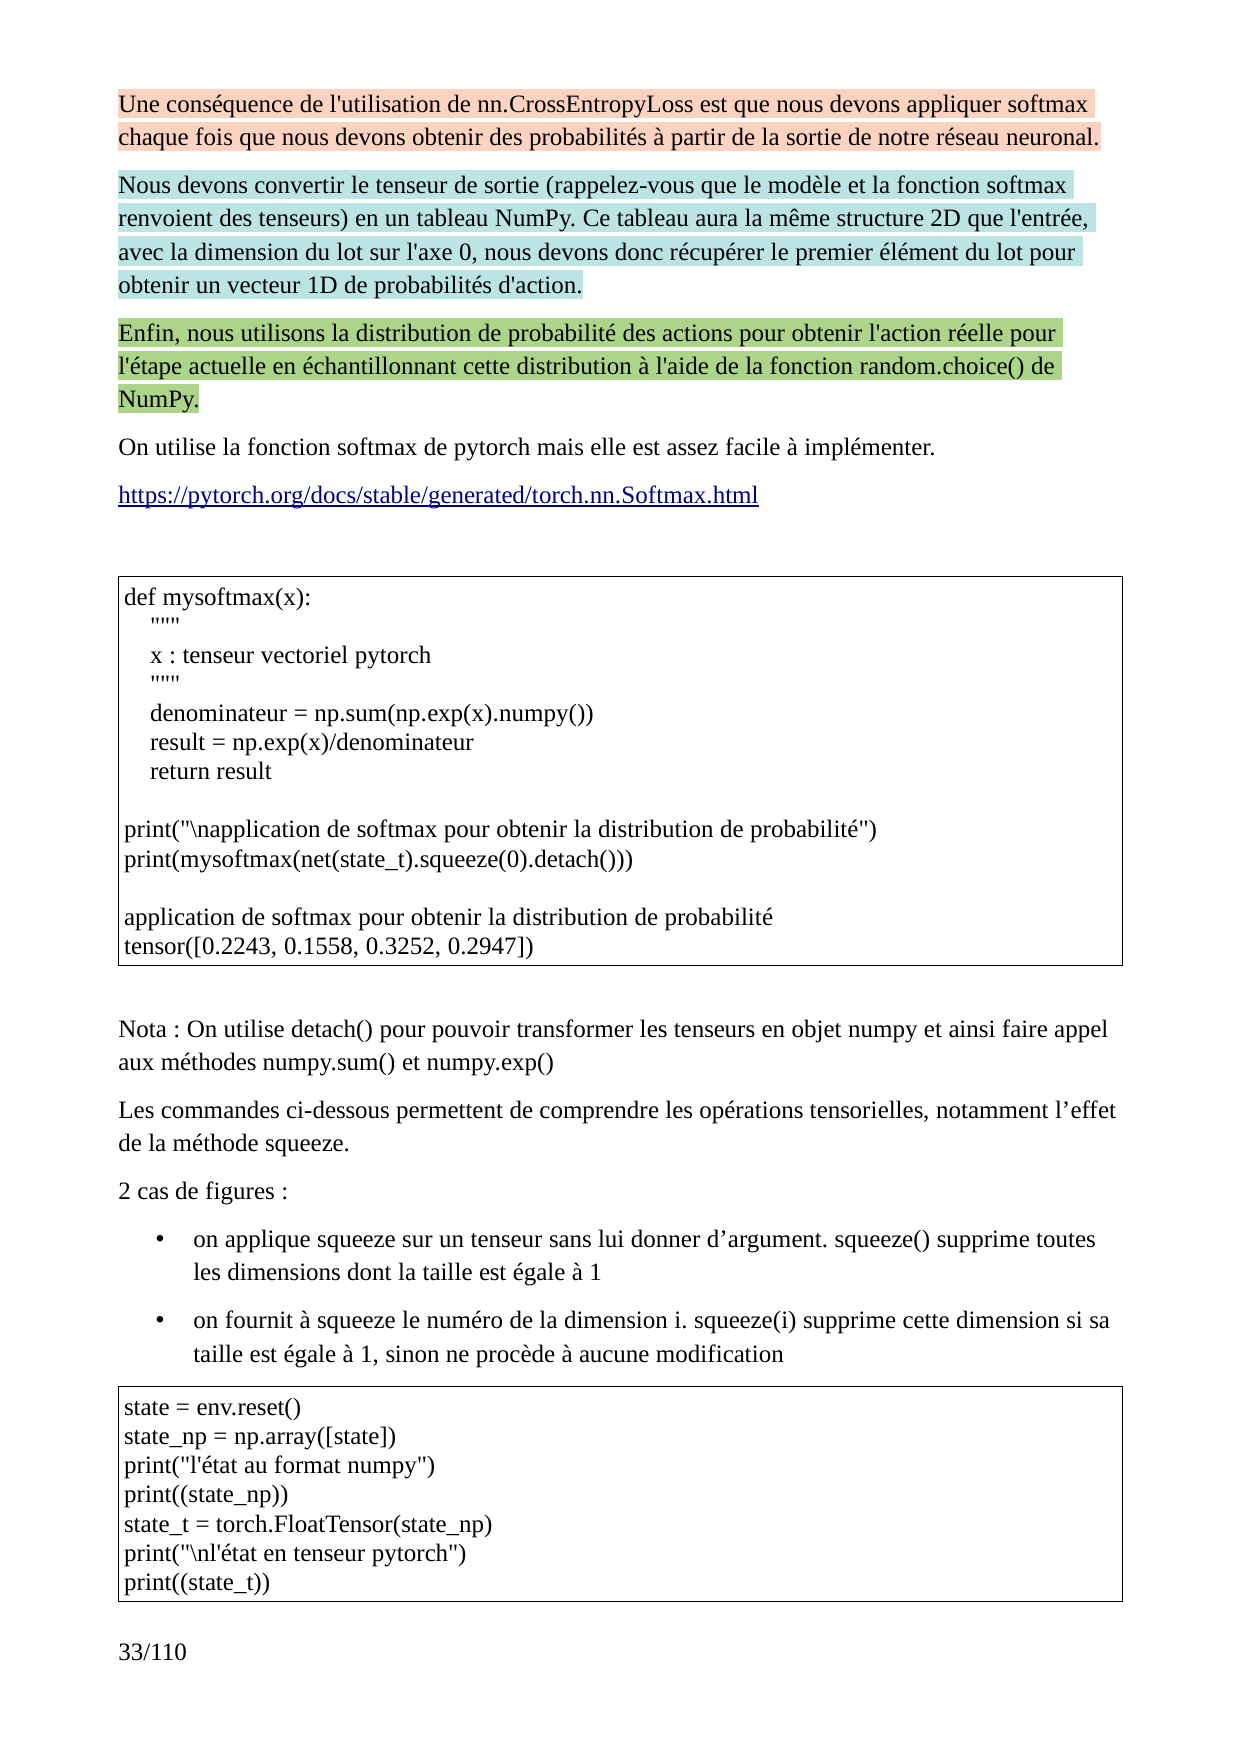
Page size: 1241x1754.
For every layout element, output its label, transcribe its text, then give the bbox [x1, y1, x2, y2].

table_header state = env.reset() state_np = np.array([state]) print("l'état au format numpy") print((state_np)) state_t = torch.FloatTensor(state_np) print("\nl'état en tenseur pytorch") print((state_t)) [119, 1387, 1122, 1601]
text Enfin, nous utilisons la distribution de probabilité des actions pour obtenir l'action réelle pour l'étape actuelle en échantillonnant cette distribution à l'aide de la fonction random.choice() de NumPy. [118, 318, 1122, 413]
table_header def mysoftmax(x): """ x : tenseur vectoriel pytorch """ denominateur = np.sum(np.exp(x).numpy()) result = np.exp(x)/denominateur return result print("\napplication de softmax pour obtenir la distribution de probabilité") print(mysoftmax(net(state_t).squeeze(0).detach())) application de softmax pour obtenir la distribution de probabilité tensor([0.2243, 0.1558, 0.3252, 0.2947]) [119, 577, 1122, 965]
text 2 cas de figures : [118, 1176, 1122, 1205]
list on applique squeeze sur un tenseur sans lui donner d’argument. squeeze() supprime toutes les dimensions dont la taille est égale à 1 [156, 1224, 1122, 1286]
text Nota : On utilise detach() pour pouvoir transformer les tenseurs en objet numpy et ainsi faire appel aux méthodes numpy.sum() et numpy.exp() [118, 1013, 1122, 1076]
text https://pytorch.org/docs/stable/generated/torch.nn.Softmax.html [118, 480, 1122, 509]
list on fournit à squeeze le numéro de la dimension i. squeeze(i) supprime cette dimension si sa taille est égale à 1, sinon ne procède à aucune modification [156, 1305, 1122, 1367]
text On utilise la fonction softmax de pytorch mais elle est assez facile à implémenter. [118, 432, 1122, 461]
text Une conséquence de l'utilisation de nn.CrossEntropyLoss est que nous devons appliquer softmax chaque fois que nous devons obtenir des probabilités à partir de la sortie de notre réseau neuronal. [118, 88, 1122, 151]
text Nous devons convertir le tenseur de sortie (rappelez-vous que le modèle et la fonction softmax renvoient des tenseurs) en un tableau NumPy. Ce tableau aura la même structure 2D que l'entrée, avec la dimension du lot sur l'axe 0, nous devons donc récupérer le premier élément du lot pour obtenir un vecteur 1D de probabilités d'action. [118, 170, 1122, 299]
text Les commandes ci-dessous permettent de comprendre les opérations tensorielles, notamment l’effet de la méthode squeeze. [118, 1095, 1122, 1157]
